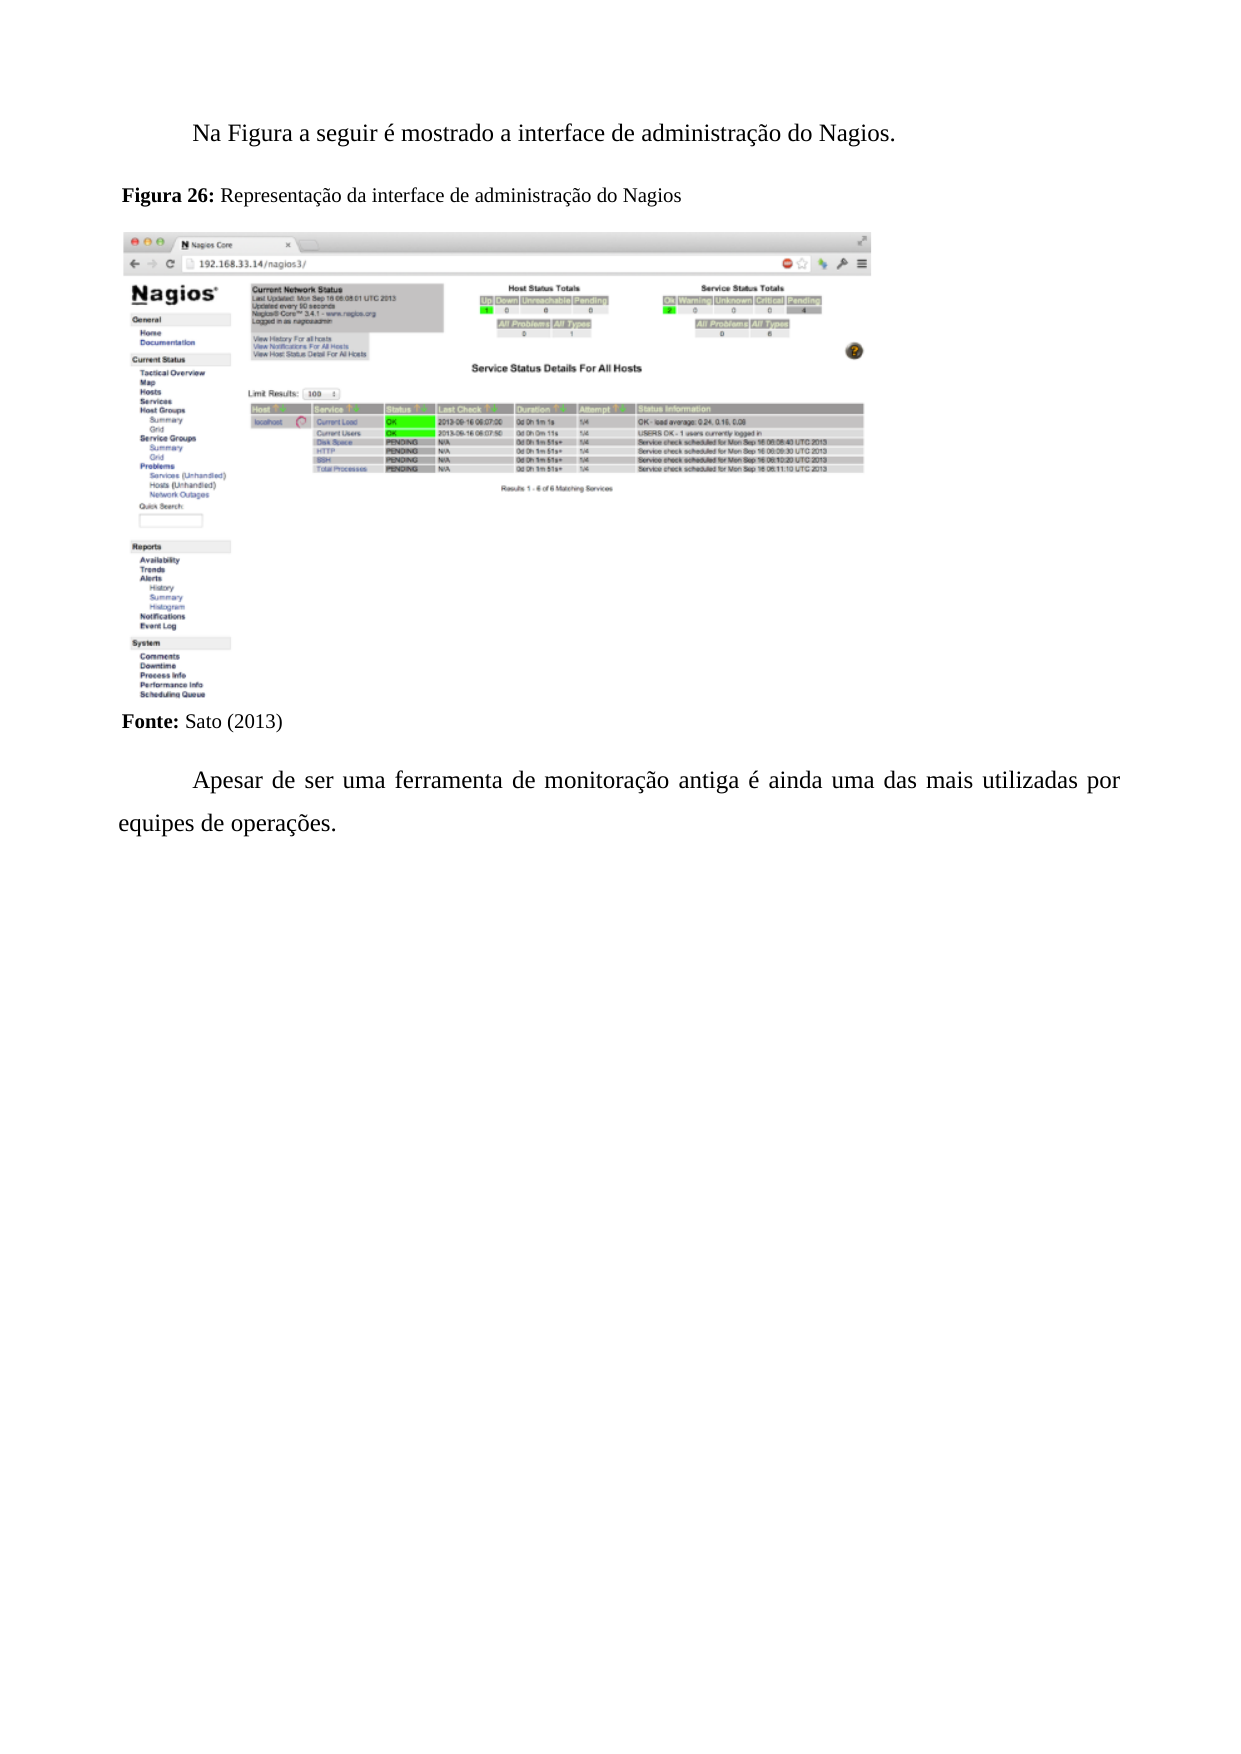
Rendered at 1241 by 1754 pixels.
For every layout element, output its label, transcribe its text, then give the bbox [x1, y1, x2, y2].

text Fonte: Sato (2013) [122, 710, 871, 733]
picture [121, 232, 872, 710]
text Na Figura a seguir é mostrado a interface de administração do Nagios. [118, 118, 1122, 147]
text Apesar de ser uma ferramenta de monitoração antiga é ainda uma das mais utilizadas por equipes de operações. [118, 765, 1122, 837]
text Figura 26: Representação da interface de administração do Nagios [122, 183, 871, 207]
